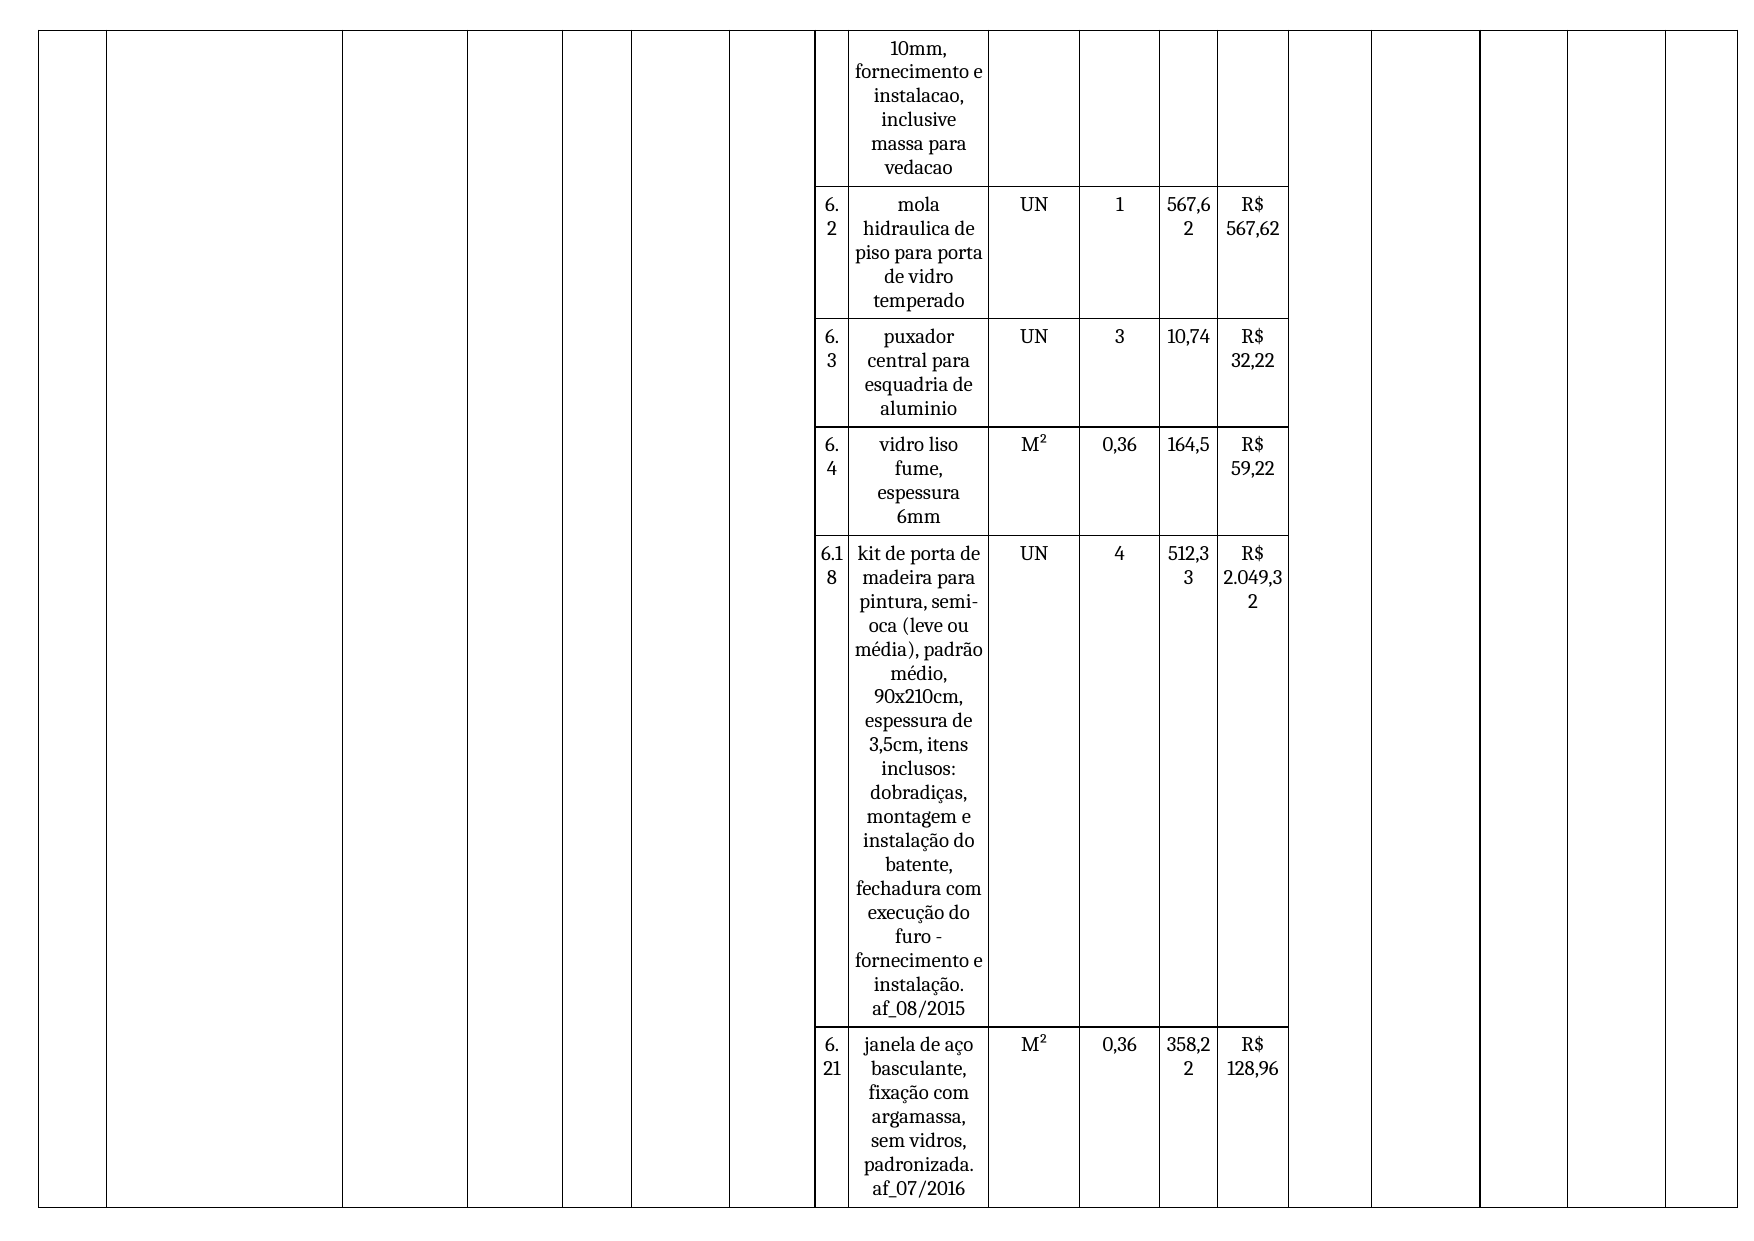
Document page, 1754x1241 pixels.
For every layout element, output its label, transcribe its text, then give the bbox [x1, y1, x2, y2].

table_cell 0,36 [1080, 1028, 1159, 1207]
table_cell [107, 31, 342, 1207]
table_cell 3 [1080, 319, 1159, 426]
table_cell [1160, 31, 1217, 186]
table_cell 4 [1080, 536, 1159, 1026]
table_cell [1289, 31, 1371, 1207]
table_cell [1080, 31, 1159, 186]
table_cell R$ 32,22 [1218, 319, 1288, 426]
table_cell vidro liso fume, espessura 6mm [849, 428, 988, 535]
table_cell 6.3 [816, 319, 848, 426]
table_cell M² [989, 1028, 1079, 1207]
table_cell [563, 31, 631, 1207]
table_cell 6.21 [816, 1028, 848, 1207]
table_cell UN [989, 536, 1079, 1026]
table_cell [1568, 31, 1665, 1207]
table_cell [468, 31, 562, 1207]
table_cell 10,74 [1160, 319, 1217, 426]
table_cell R$ 2.049,32 [1218, 536, 1288, 1026]
table_cell [39, 31, 106, 1207]
table_cell [1481, 31, 1567, 1207]
table_cell [632, 31, 729, 1207]
table_cell R$ 567,62 [1218, 187, 1288, 318]
table_cell 1 [1080, 187, 1159, 318]
table_cell [1218, 31, 1288, 186]
table_cell 358,22 [1160, 1028, 1217, 1207]
table_cell kit de porta de madeira para pintura, semi-oca (leve ou média), padrão médio, 90x210cm, espessura de 3,5cm, itens inclusos: dobradiças, montagem e instalação do batente, fechadura com execução do furo - fornecimento e instalação. af_08/2015 [849, 536, 988, 1026]
table_cell R$ 128,96 [1218, 1028, 1288, 1207]
table_cell R$ 59,22 [1218, 428, 1288, 535]
table_cell UN [989, 187, 1079, 318]
table_cell [1372, 31, 1479, 1207]
table_cell [989, 31, 1079, 186]
table_cell janela de aço basculante, fixação com argamassa, sem vidros, padronizada. af_07/2016 [849, 1028, 988, 1207]
table_cell 6.18 [816, 536, 848, 1026]
table_cell 10mm, fornecimento e instalacao, inclusive massa para vedacao [849, 31, 988, 186]
table_cell puxador central para esquadria de aluminio [849, 319, 988, 426]
table_cell UN [989, 319, 1079, 426]
table_cell 0,36 [1080, 428, 1159, 535]
table_cell M² [989, 428, 1079, 535]
table_cell [730, 31, 814, 1207]
table_cell mola hidraulica de piso para porta de vidro temperado [849, 187, 988, 318]
table_cell [343, 31, 467, 1207]
table_cell 164,5 [1160, 428, 1217, 535]
table_cell [816, 31, 848, 186]
table_cell 6.4 [816, 428, 848, 535]
table_cell 567,62 [1160, 187, 1217, 318]
table_cell 512,33 [1160, 536, 1217, 1026]
table_cell [1666, 31, 1737, 1207]
table_cell 6.2 [816, 187, 848, 318]
